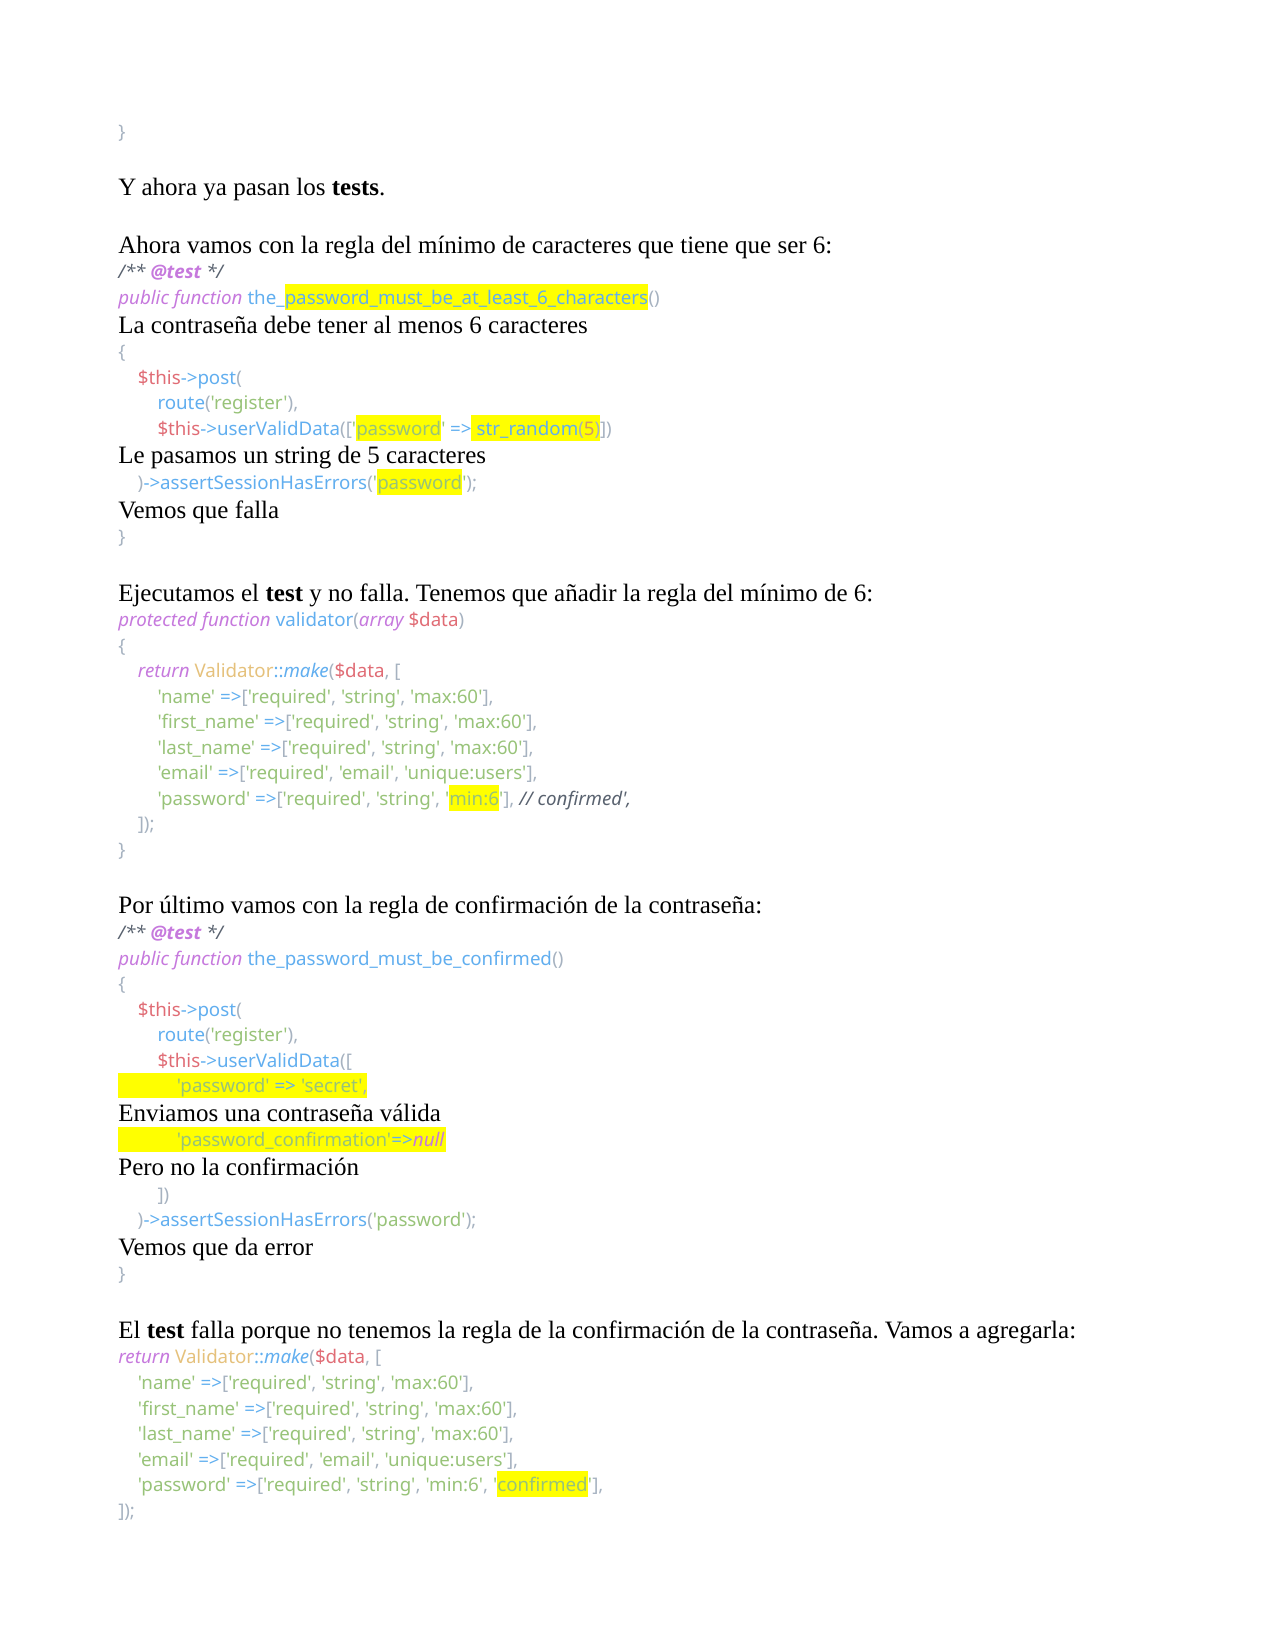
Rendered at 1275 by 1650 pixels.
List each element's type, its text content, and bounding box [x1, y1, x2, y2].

text } [118, 523, 1157, 549]
text /** @test */ public function the_password_must_be_at_least_6_characters() La contraseña debe tener al menos 6 caracteres [118, 259, 1157, 338]
text )->assertSessionHasErrors('password'); Vemos que falla [118, 469, 1157, 523]
text Por último vamos con la regla de confirmación de la contraseña: [118, 891, 1157, 919]
text Ahora vamos con la regla del mínimo de caracteres que tiene que ser 6: [118, 230, 1157, 259]
text ]) )->assertSessionHasErrors('password'); Vemos que da error [118, 1181, 1157, 1261]
text return Validator::make($data, [ 'name' =>['required', 'string', 'max:60'], 'first_name' =>['required', 'string', 'max:60'], 'last_name' =>['required', 'string', 'max:60'], 'email' =>['required', 'email', 'unique:users'], 'password' =>['required', 'string', 'min:6', 'confirmed'], ]); [118, 1344, 1157, 1522]
text } [118, 1261, 1157, 1286]
text El test falla porque no tenemos la regla de la confirmación de la contraseña. Vamos a agregarla: [118, 1315, 1157, 1344]
text Y ahora ya pasan los tests. [118, 172, 1157, 201]
text } [118, 118, 1157, 172]
text 'password_confirmation'=>null Pero no la confirmación [118, 1127, 1157, 1181]
text /** @test */ public function the_password_must_be_confirmed() { $this->post( route('register'), $this->userValidData([ 'password' => 'secret', Enviamos una contraseña válida [118, 919, 1157, 1127]
text Ejecutamos el test y no falla. Tenemos que añadir la regla del mínimo de 6: [118, 578, 1157, 607]
text protected function validator(array $data) { return Validator::make($data, [ 'name' =>['required', 'string', 'max:60'], 'first_name' =>['required', 'string', 'max:60'], 'last_name' =>['required', 'string', 'max:60'], 'email' =>['required', 'email', 'unique:users'], 'password' =>['required', 'string', 'min:6'], // confirmed', ]); } [118, 607, 1157, 862]
text { $this->post( route('register'), $this->userValidData(['password' => str_random(5)]) Le pasamos un string de 5 caracteres [118, 338, 1157, 469]
